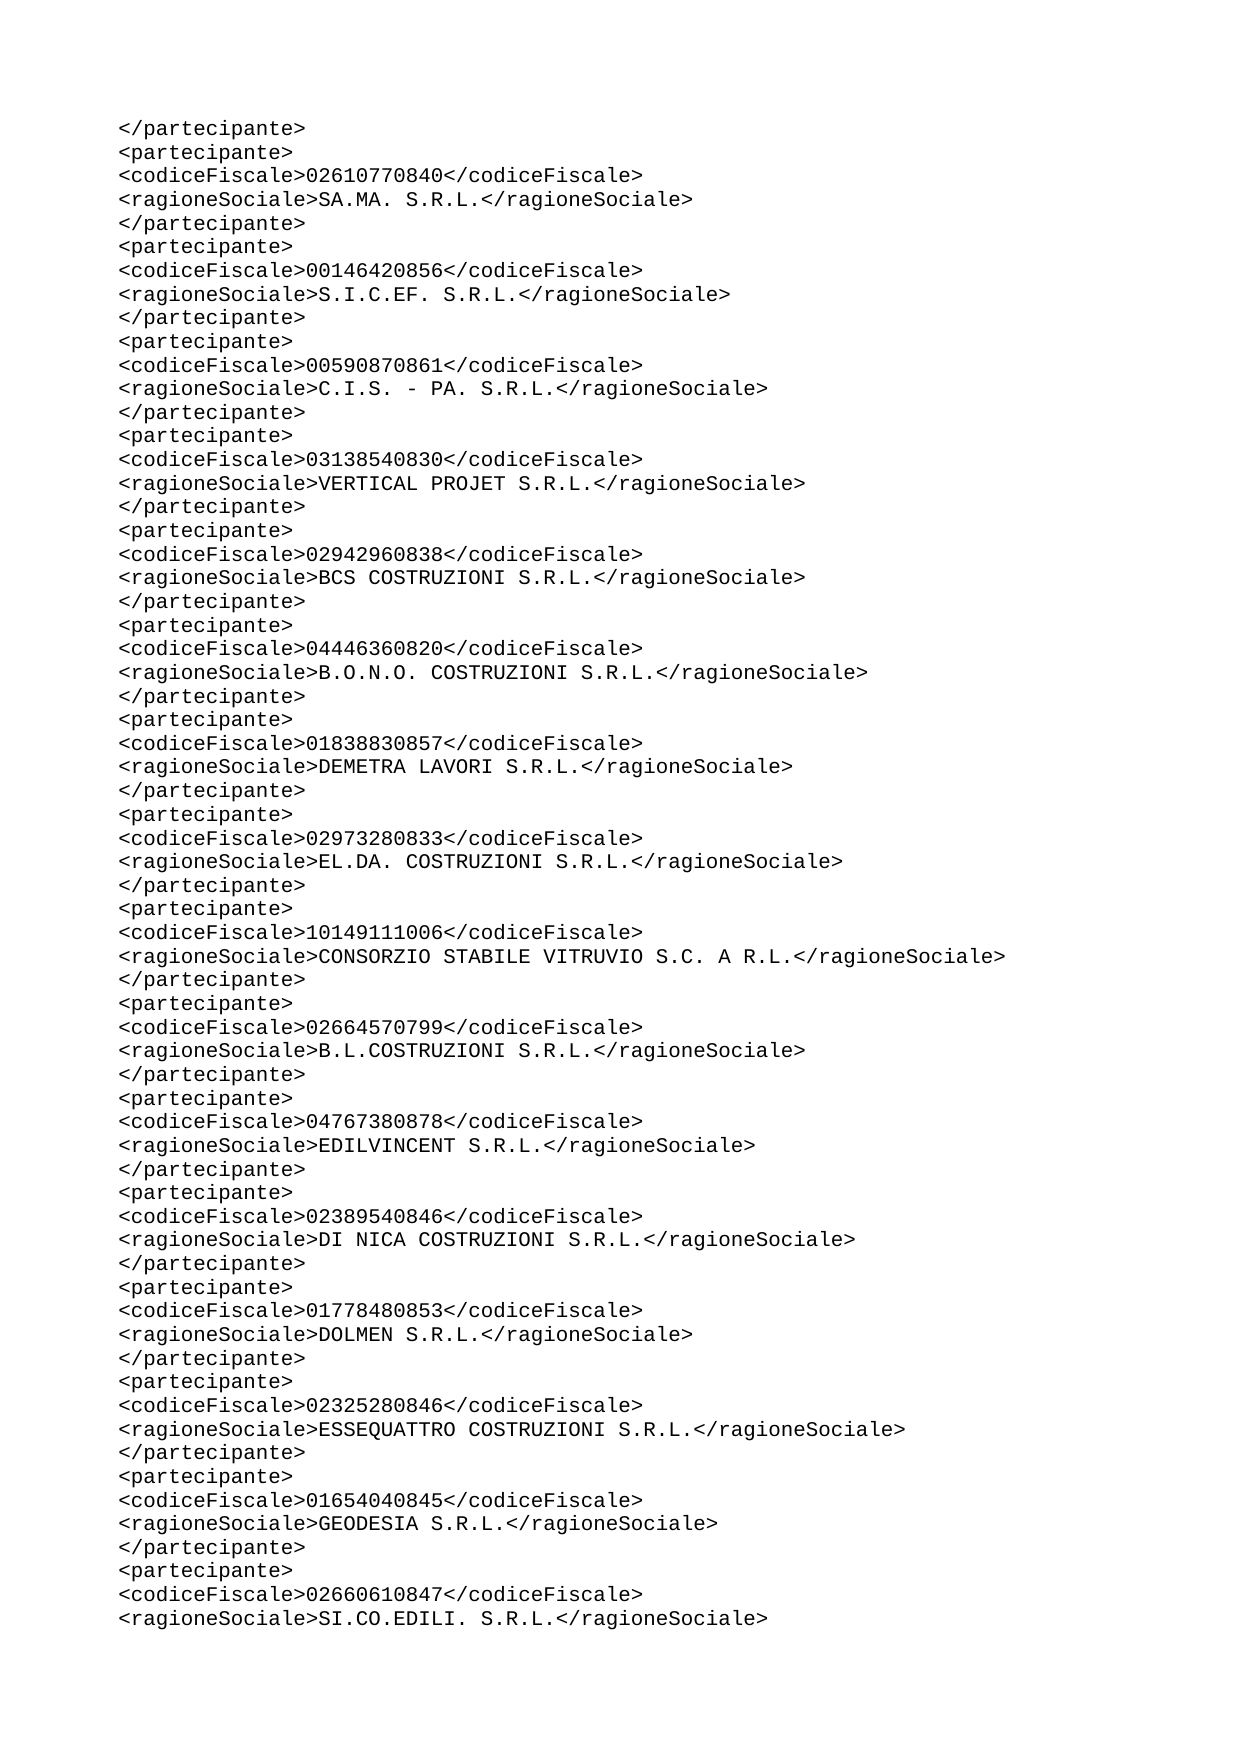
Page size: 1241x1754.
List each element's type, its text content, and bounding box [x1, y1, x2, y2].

text <ragioneSociale>CONSORZIO STABILE VITRUVIO S.C. A R.L.</ragioneSociale> [118, 946, 1122, 969]
text <codiceFiscale>04446360820</codiceFiscale> [118, 638, 1122, 662]
text <ragioneSociale>SI.CO.EDILI. S.R.L.</ragioneSociale> [118, 1608, 1122, 1631]
text <codiceFiscale>02610770840</codiceFiscale> [118, 165, 1122, 189]
text <ragioneSociale>EL.DA. COSTRUZIONI S.R.L.</ragioneSociale> [118, 851, 1122, 875]
text <ragioneSociale>VERTICAL PROJET S.R.L.</ragioneSociale> [118, 473, 1122, 496]
text <ragioneSociale>B.L.COSTRUZIONI S.R.L.</ragioneSociale> [118, 1040, 1122, 1064]
text <partecipante> [118, 898, 1122, 922]
text <ragioneSociale>SA.MA. S.R.L.</ragioneSociale> [118, 189, 1122, 213]
text </partecipante> [118, 1064, 1122, 1088]
text <partecipante> [118, 1088, 1122, 1111]
text </partecipante> [118, 1442, 1122, 1466]
text <partecipante> [118, 709, 1122, 733]
text <codiceFiscale>01654040845</codiceFiscale> [118, 1489, 1122, 1513]
text <partecipante> [118, 426, 1122, 449]
text <ragioneSociale>EDILVINCENT S.R.L.</ragioneSociale> [118, 1135, 1122, 1158]
text </partecipante> [118, 307, 1122, 331]
text </partecipante> [118, 1537, 1122, 1561]
text <codiceFiscale>10149111006</codiceFiscale> [118, 922, 1122, 946]
text <codiceFiscale>00590870861</codiceFiscale> [118, 354, 1122, 378]
text <ragioneSociale>S.I.C.EF. S.R.L.</ragioneSociale> [118, 284, 1122, 307]
text </partecipante> [118, 591, 1122, 615]
text <partecipante> [118, 1561, 1122, 1584]
text <partecipante> [118, 520, 1122, 544]
text <codiceFiscale>01838830857</codiceFiscale> [118, 733, 1122, 757]
text <partecipante> [118, 804, 1122, 827]
text <codiceFiscale>00146420856</codiceFiscale> [118, 260, 1122, 284]
text <codiceFiscale>02942960838</codiceFiscale> [118, 544, 1122, 567]
text <partecipante> [118, 993, 1122, 1017]
text <ragioneSociale>GEODESIA S.R.L.</ragioneSociale> [118, 1513, 1122, 1537]
text <partecipante> [118, 1277, 1122, 1300]
text <partecipante> [118, 615, 1122, 638]
text <ragioneSociale>BCS COSTRUZIONI S.R.L.</ragioneSociale> [118, 567, 1122, 591]
text <codiceFiscale>02664570799</codiceFiscale> [118, 1017, 1122, 1040]
text <ragioneSociale>DOLMEN S.R.L.</ragioneSociale> [118, 1324, 1122, 1348]
text <ragioneSociale>DI NICA COSTRUZIONI S.R.L.</ragioneSociale> [118, 1229, 1122, 1253]
text <codiceFiscale>03138540830</codiceFiscale> [118, 449, 1122, 473]
text </partecipante> [118, 402, 1122, 426]
text </partecipante> [118, 969, 1122, 993]
text </partecipante> [118, 875, 1122, 898]
text </partecipante> [118, 496, 1122, 520]
text </partecipante> [118, 213, 1122, 236]
text </partecipante> [118, 1253, 1122, 1277]
text <partecipante> [118, 1182, 1122, 1206]
text <ragioneSociale>C.I.S. - PA. S.R.L.</ragioneSociale> [118, 378, 1122, 402]
text <ragioneSociale>B.O.N.O. COSTRUZIONI S.R.L.</ragioneSociale> [118, 662, 1122, 686]
text <partecipante> [118, 1371, 1122, 1395]
text <codiceFiscale>02389540846</codiceFiscale> [118, 1206, 1122, 1229]
text <partecipante> [118, 236, 1122, 260]
text </partecipante> [118, 686, 1122, 709]
text </partecipante> [118, 1158, 1122, 1182]
text </partecipante> [118, 118, 1122, 142]
text </partecipante> [118, 780, 1122, 804]
text <ragioneSociale>ESSEQUATTRO COSTRUZIONI S.R.L.</ragioneSociale> [118, 1419, 1122, 1442]
text <codiceFiscale>02973280833</codiceFiscale> [118, 827, 1122, 851]
text <partecipante> [118, 1466, 1122, 1489]
text </partecipante> [118, 1348, 1122, 1371]
text <ragioneSociale>DEMETRA LAVORI S.R.L.</ragioneSociale> [118, 757, 1122, 780]
text <codiceFiscale>02325280846</codiceFiscale> [118, 1395, 1122, 1419]
text <codiceFiscale>02660610847</codiceFiscale> [118, 1584, 1122, 1608]
text <partecipante> [118, 142, 1122, 165]
text <codiceFiscale>01778480853</codiceFiscale> [118, 1300, 1122, 1324]
text <codiceFiscale>04767380878</codiceFiscale> [118, 1111, 1122, 1135]
text <partecipante> [118, 331, 1122, 354]
